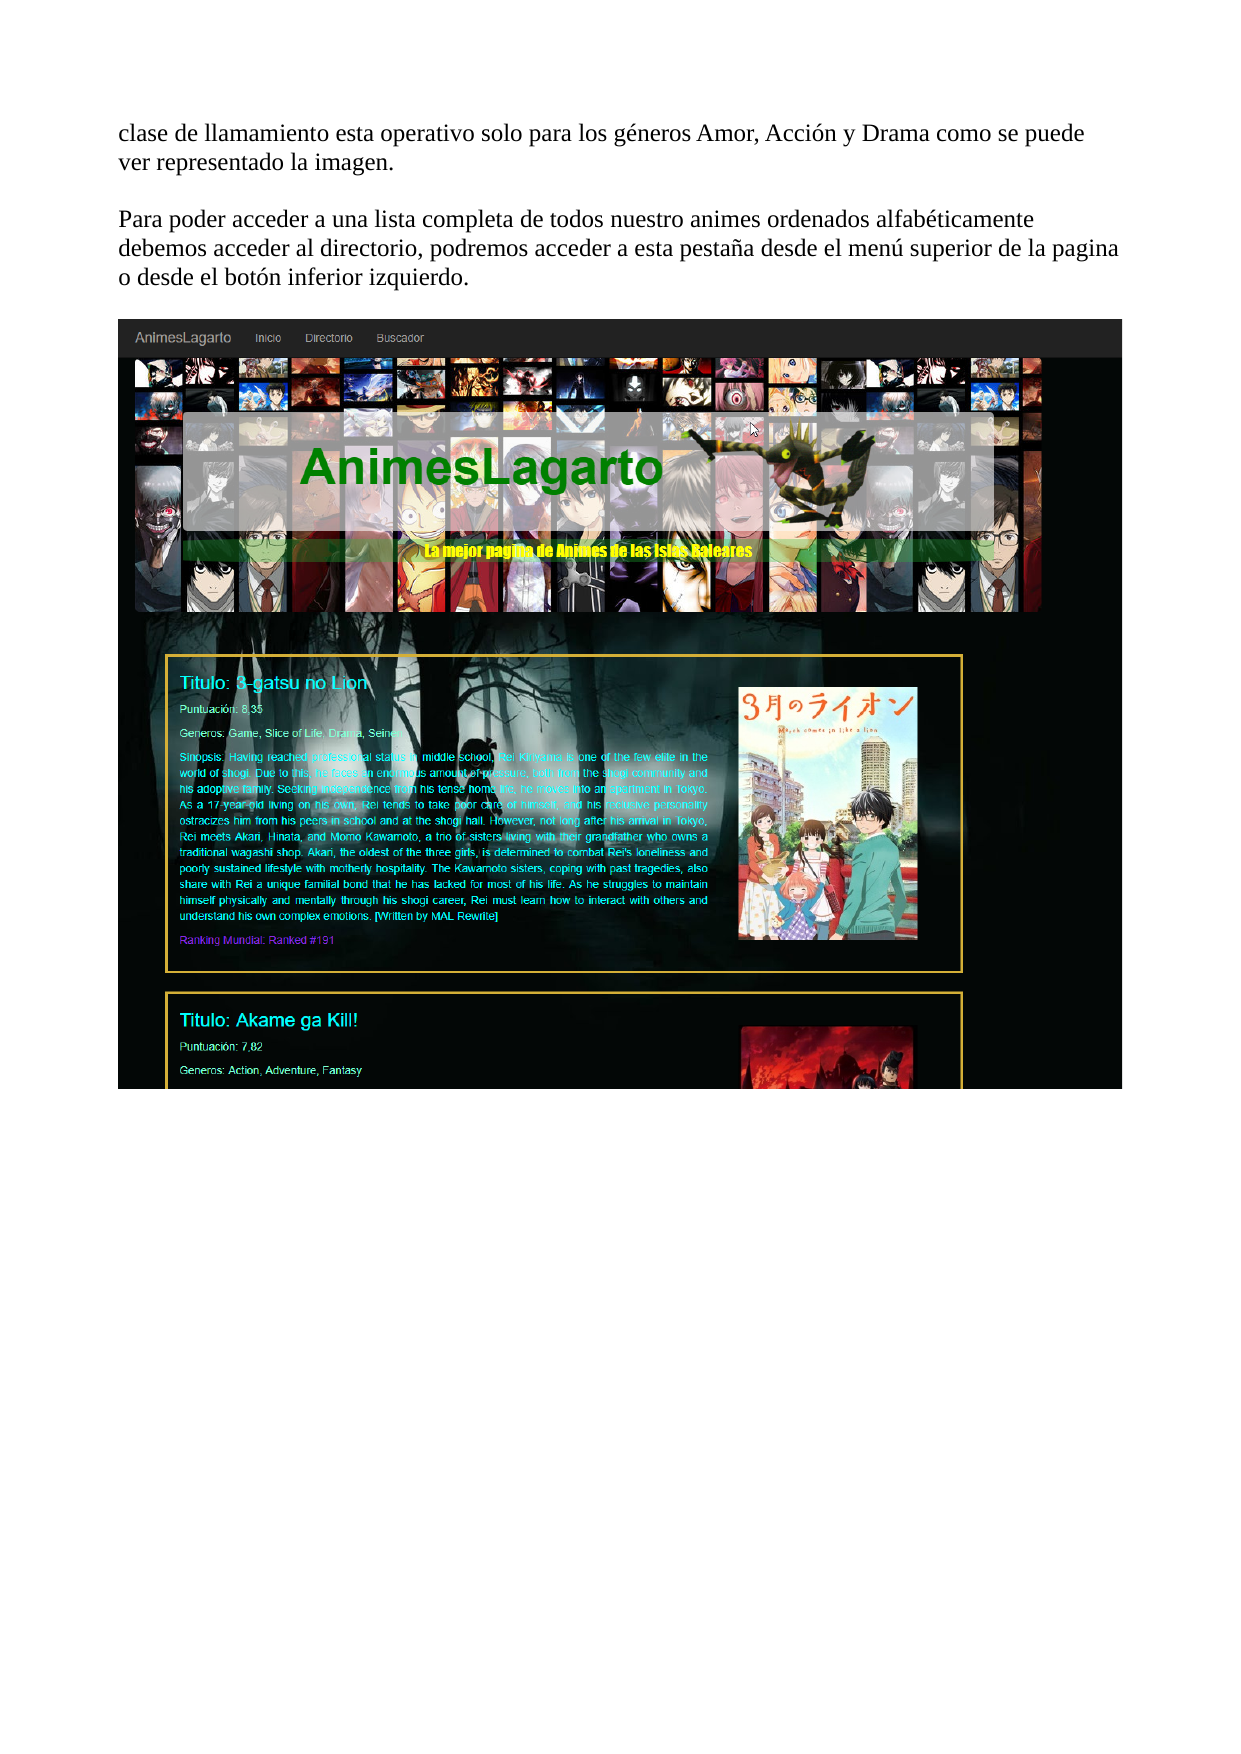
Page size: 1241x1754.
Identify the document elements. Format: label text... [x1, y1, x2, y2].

text clase de llamamiento esta operativo solo para los géneros Amor, Acción y Drama como se puede ver representado la imagen. [118, 118, 1122, 176]
picture [118, 319, 1123, 1089]
text Para poder acceder a una lista completa de todos nuestro animes ordenados alfabéticamente debemos acceder al directorio, podremos acceder a esta pestaña desde el menú superior de la pagina o desde el botón inferior izquierdo. [118, 204, 1122, 291]
